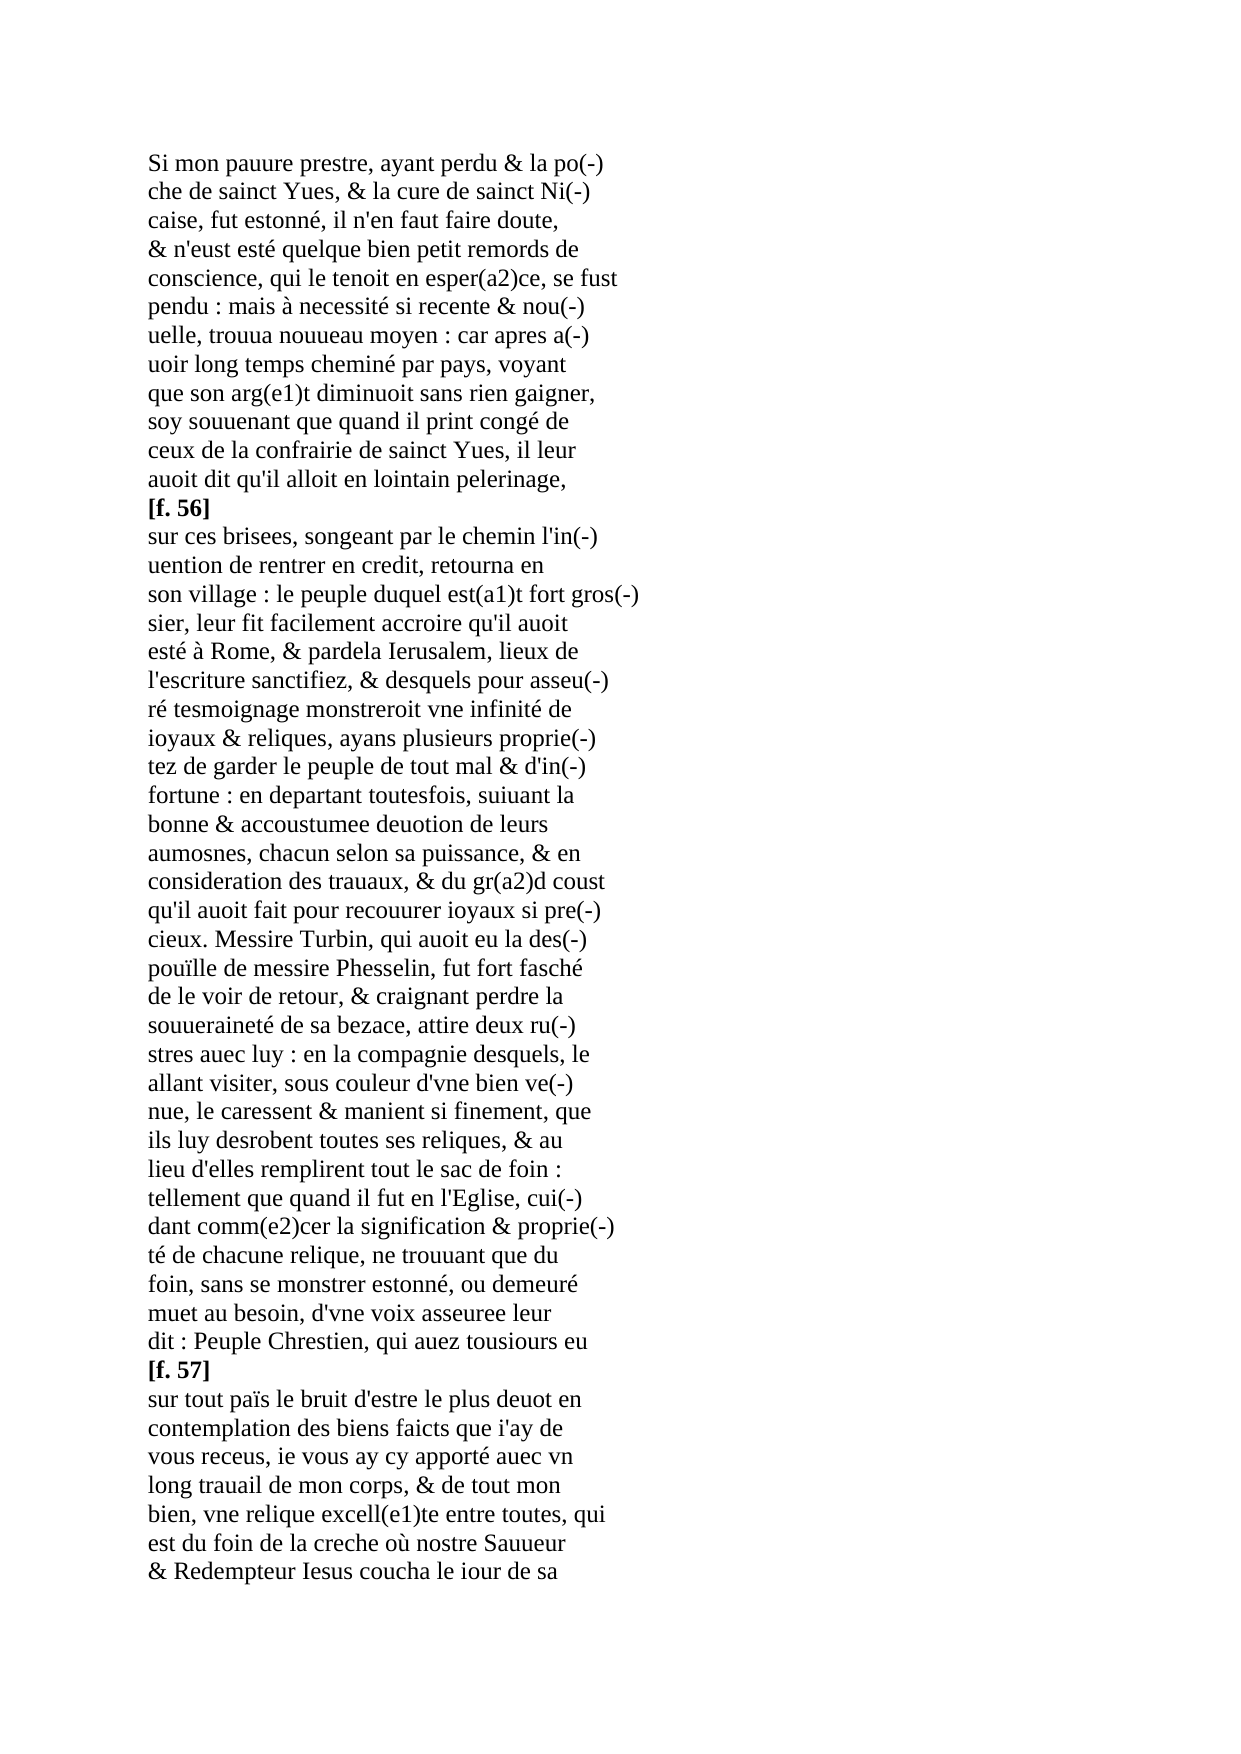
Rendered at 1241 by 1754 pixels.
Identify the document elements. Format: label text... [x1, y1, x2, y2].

text Si mon pauure prestre, ayant perdu & la po(-) che de sainct Yues, & la cure de sainct Ni(-) caise, fut estonné, il n'en faut faire doute, & n'eust esté quelque bien petit remords de conscience, qui le tenoit en esper(a2)ce, se fust pendu : mais à necessité si recente & nou(-) uelle, trouua nouueau moyen : car apres a(-) uoir long temps cheminé par pays, voyant que son arg(e1)t diminuoit sans rien gaigner, soy souuenant que quand il print congé de ceux de la confrairie de sainct Yues, il leur auoit dit qu'il alloit en lointain pelerinage, [f. 56] sur ces brisees, songeant par le chemin l'in(-) uention de rentrer en credit, retourna en son village : le peuple duquel est(a1)t fort gros(-) sier, leur fit facilement accroire qu'il auoit esté à Rome, & pardela Ierusalem, lieux de l'escriture sanctifiez, & desquels pour asseu(-) ré tesmoignage monstreroit vne infinité de ioyaux & reliques, ayans plusieurs proprie(-) tez de garder le peuple de tout mal & d'in(-) fortune : en departant toutesfois, suiuant la bonne & accoustumee deuotion de leurs aumosnes, chacun selon sa puissance, & en consideration des trauaux, & du gr(a2)d coust qu'il auoit fait pour recouurer ioyaux si pre(-) cieux. Messire Turbin, qui auoit eu la des(-) pouïlle de messire Phesselin, fut fort fasché de le voir de retour, & craignant perdre la souueraineté de sa bezace, attire deux ru(-) stres auec luy : en la compagnie desquels, le allant visiter, sous couleur d'vne bien ve(-) nue, le caressent & manient si finement, que ils luy desrobent toutes ses reliques, & au lieu d'elles remplirent tout le sac de foin : tellement que quand il fut en l'Eglise, cui(-) dant comm(e2)cer la signification & proprie(-) té de chacune relique, ne trouuant que du foin, sans se monstrer estonné, ou demeuré muet au besoin, d'vne voix asseuree leur dit : Peuple Chrestien, qui auez tousiours eu [f. 57] sur tout païs le bruit d'estre le plus deuot en contemplation des biens faicts que i'ay de vous receus, ie vous ay cy apporté auec vn long trauail de mon corps, & de tout mon bien, vne relique excell(e1)te entre toutes, qui est du foin de la creche où nostre Sauueur & Redempteur Iesus coucha le iour de sa [148, 148, 1093, 1585]
